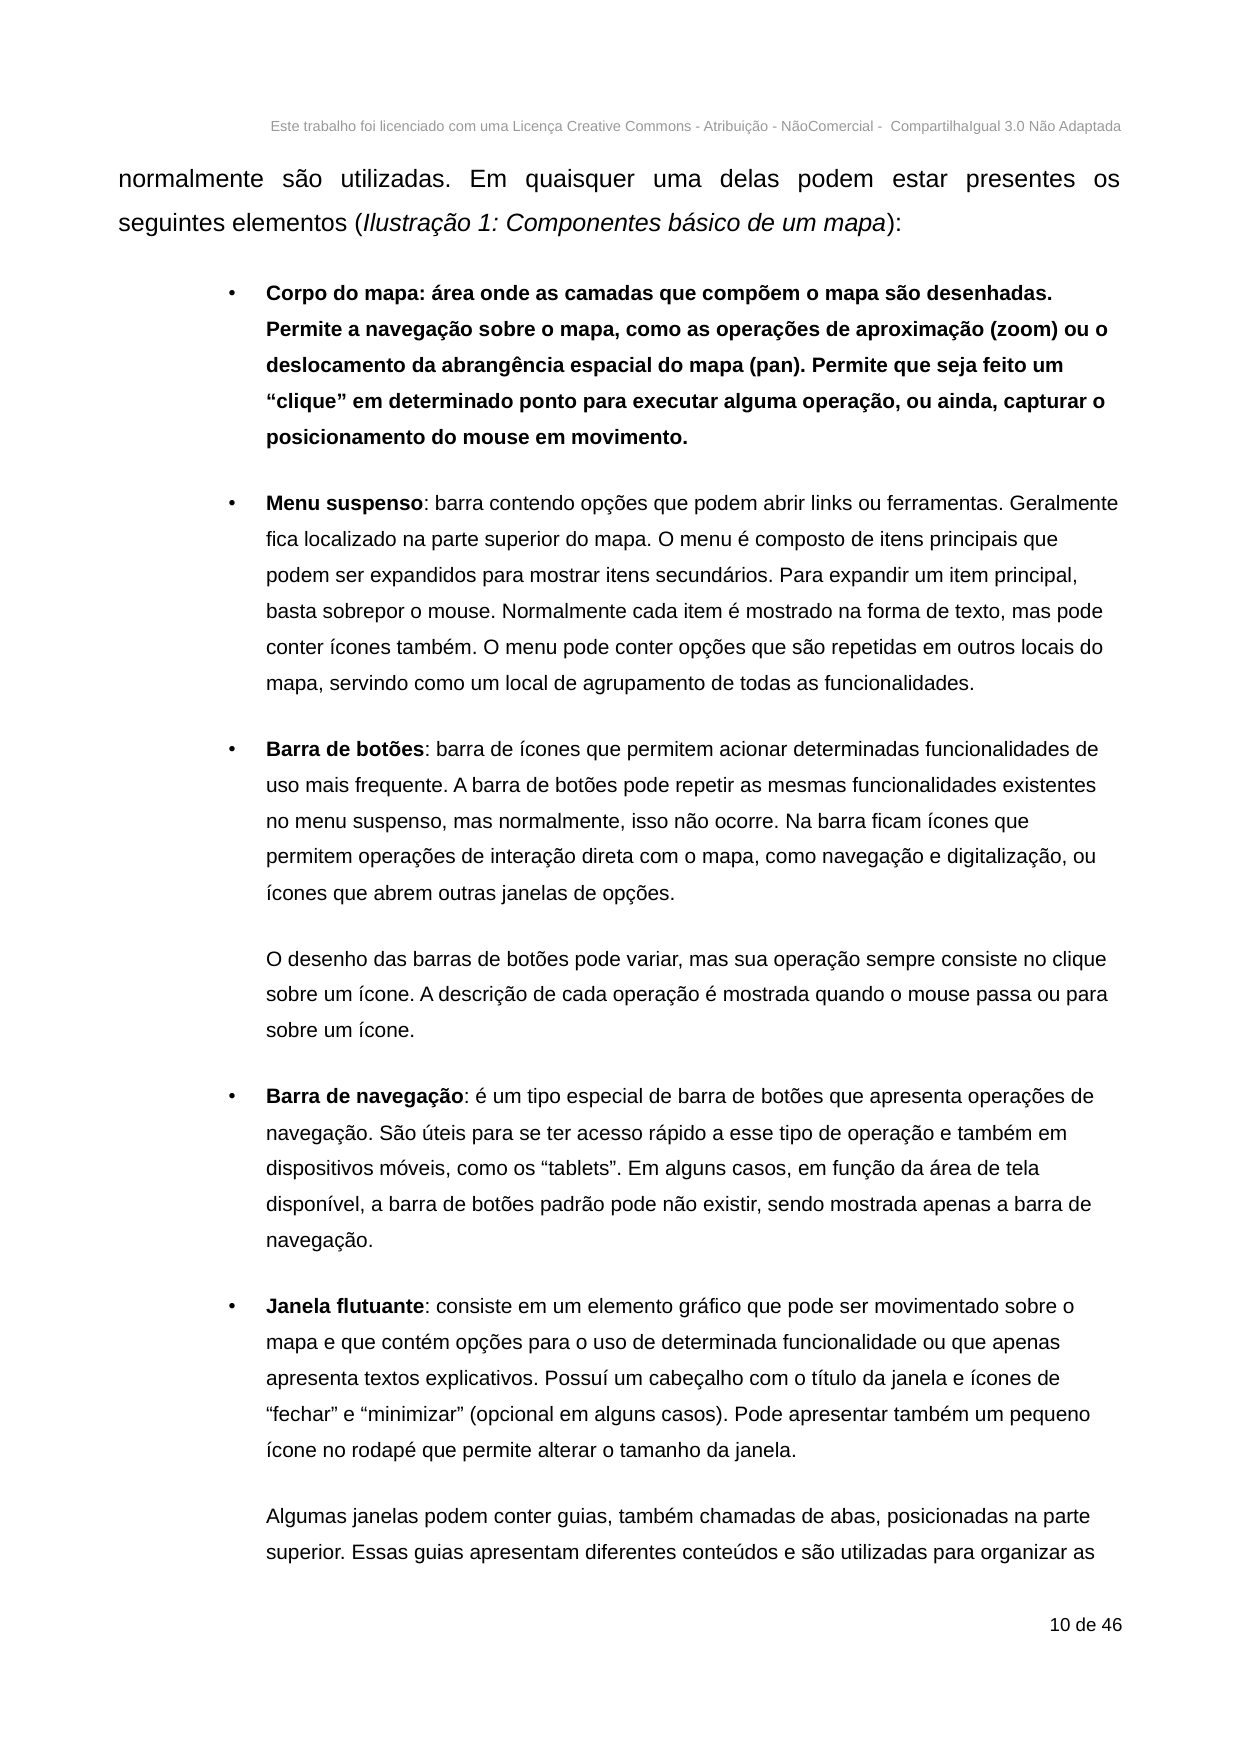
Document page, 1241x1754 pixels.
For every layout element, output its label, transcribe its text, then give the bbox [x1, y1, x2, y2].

list O desenho das barras de botões pode variar, mas sua operação sempre consiste no clique sobre um ícone. A descrição de cada operação é mostrada quando o mouse passa ou para sobre um ícone. [228, 946, 1122, 1042]
list Menu suspenso: barra contendo opções que podem abrir links ou ferramentas. Geralmente fica localizado na parte superior do mapa. O menu é composto de itens principais que podem ser expandidos para mostrar itens secundários. Para expandir um item principal, basta sobrepor o mouse. Normalmente cada item é mostrado na forma de texto, mas pode conter ícones também. O menu pode conter opções que são repetidas em outros locais do mapa, servindo como um local de agrupamento de todas as funcionalidades. [228, 491, 1122, 694]
list Corpo do mapa: área onde as camadas que compõem o mapa são desenhadas. Permite a navegação sobre o mapa, como as operações de aproximação (zoom) ou o deslocamento da abrangência espacial do mapa (pan). Permite que seja feito um “clique” em determinado ponto para executar alguma operação, ou ainda, capturar o posicionamento do mouse em movimento. [228, 281, 1122, 448]
list Barra de navegação: é um tipo especial de barra de botões que apresenta operações de navegação. São úteis para se ter acesso rápido a esse tipo de operação e também em dispositivos móveis, como os “tablets”. Em alguns casos, em função da área de tela disponível, a barra de botões padrão pode não existir, sendo mostrada apenas a barra de navegação. [228, 1084, 1122, 1252]
list Algumas janelas podem conter guias, também chamadas de abas, posicionadas na parte superior. Essas guias apresentam diferentes conteúdos e são utilizadas para organizar as [228, 1504, 1122, 1564]
list Barra de botões: barra de ícones que permitem acionar determinadas funcionalidades de uso mais frequente. A barra de botões pode repetir as mesmas funcionalidades existentes no menu suspenso, mas normalmente, isso não ocorre. Na barra ficam ícones que permitem operações de interação direta com o mapa, como navegação e digitalização, ou ícones que abrem outras janelas de opções. [228, 736, 1122, 904]
text normalmente são utilizadas. Em quaisquer uma delas podem estar presentes os seguintes elementos (Ilustração 1: Componentes básico de um mapa): [118, 164, 1122, 236]
list Janela flutuante: consiste em um elemento gráfico que pode ser movimentado sobre o mapa e que contém opções para o uso de determinada funcionalidade ou que apenas apresenta textos explicativos. Possuí um cabeçalho com o título da janela e ícones de “fechar” e “minimizar” (opcional em alguns casos). Pode apresentar também um pequeno ícone no rodapé que permite alterar o tamanho da janela. [228, 1294, 1122, 1462]
